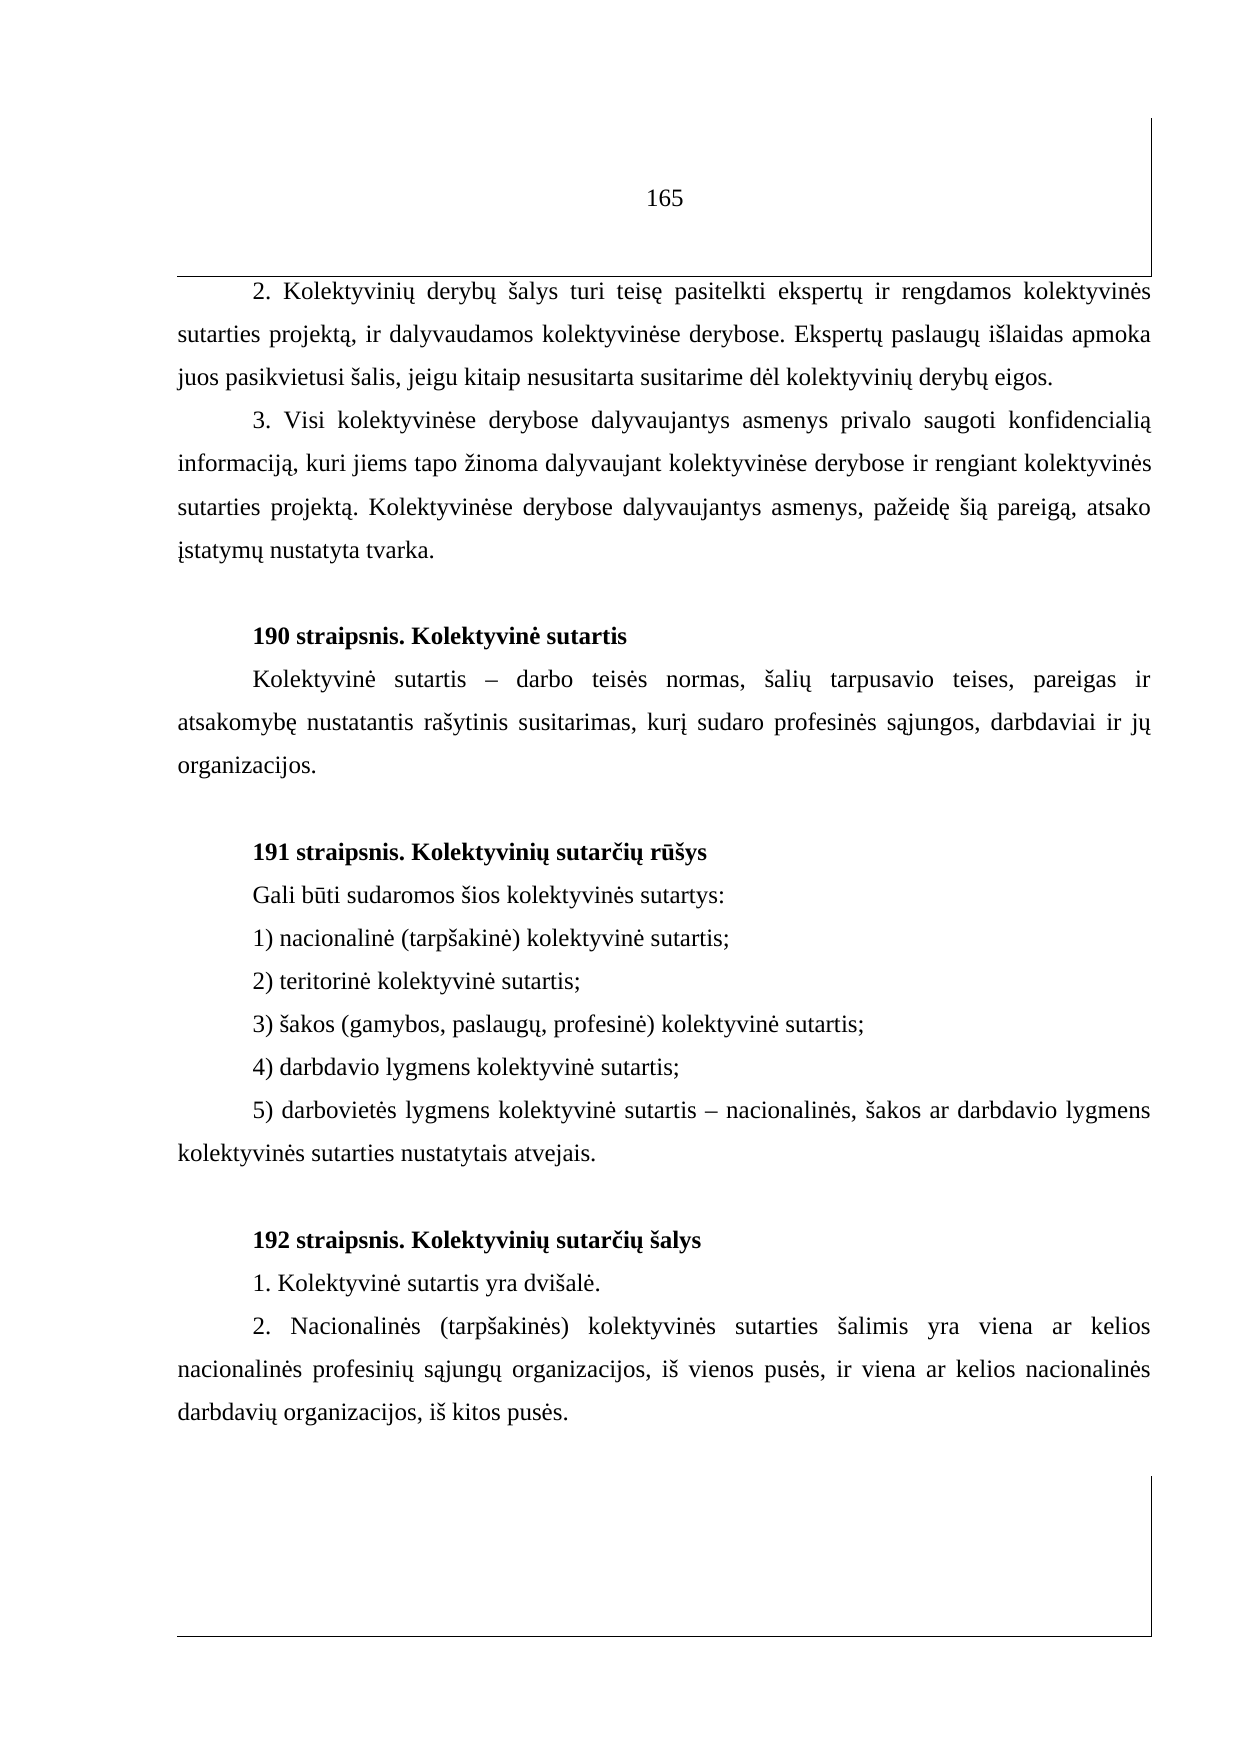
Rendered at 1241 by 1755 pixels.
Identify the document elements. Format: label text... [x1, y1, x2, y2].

text 4) darbdavio lygmens kolektyvinė sutartis; [177, 1052, 1152, 1081]
subtitle 192 straipsnis. Kolektyvinių sutarčių šalys [177, 1225, 1152, 1253]
text 5) darbovietės lygmens kolektyvinė sutartis – nacionalinės, šakos ar darbdavio lygmens kolektyvinės sutarties nustatytais atvejais. [177, 1095, 1152, 1167]
text 2. Kolektyvinių derybų šalys turi teisę pasitelkti ekspertų ir rengdamos kolektyvinės sutarties projektą, ir dalyvaudamos kolektyvinėse derybose. Ekspertų paslaugų išlaidas apmoka juos pasikvietusi šalis, jeigu kitaip nesusitarta susitarime dėl kolektyvinių derybų eigos. [177, 276, 1152, 391]
text Gali būti sudaromos šios kolektyvinės sutartys: [177, 880, 1152, 908]
text 2) teritorinė kolektyvinė sutartis; [177, 966, 1152, 995]
text 2. Nacionalinės (tarpšakinės) kolektyvinės sutarties šalimis yra viena ar kelios nacionalinės profesinių sąjungų organizacijos, iš vienos pusės, ir viena ar kelios nacionalinės darbdavių organizacijos, iš kitos pusės. [177, 1311, 1152, 1426]
text 1. Kolektyvinė sutartis yra dvišalė. [177, 1268, 1152, 1297]
text 3) šakos (gamybos, paslaugų, profesinė) kolektyvinė sutartis; [177, 1009, 1152, 1038]
text Kolektyvinė sutartis – darbo teisės normas, šalių tarpusavio teises, pareigas ir atsakomybę nustatantis rašytinis susitarimas, kurį sudaro profesinės sąjungos, darbdaviai ir jų organizacijos. [177, 664, 1152, 779]
text 191 straipsnis. Kolektyvinių sutarčių rūšys [177, 837, 1152, 865]
text 1) nacionalinė (tarpšakinė) kolektyvinė sutartis; [177, 923, 1152, 952]
subtitle 190 straipsnis. Kolektyvinė sutartis [177, 621, 1152, 650]
text 3. Visi kolektyvinėse derybose dalyvaujantys asmenys privalo saugoti konfidencialią informaciją, kuri jiems tapo žinoma dalyvaujant kolektyvinėse derybose ir rengiant kolektyvinės sutarties projektą. Kolektyvinėse derybose dalyvaujantys asmenys, pažeidę šią pareigą, atsako įstatymų nustatyta tvarka. [177, 405, 1152, 563]
